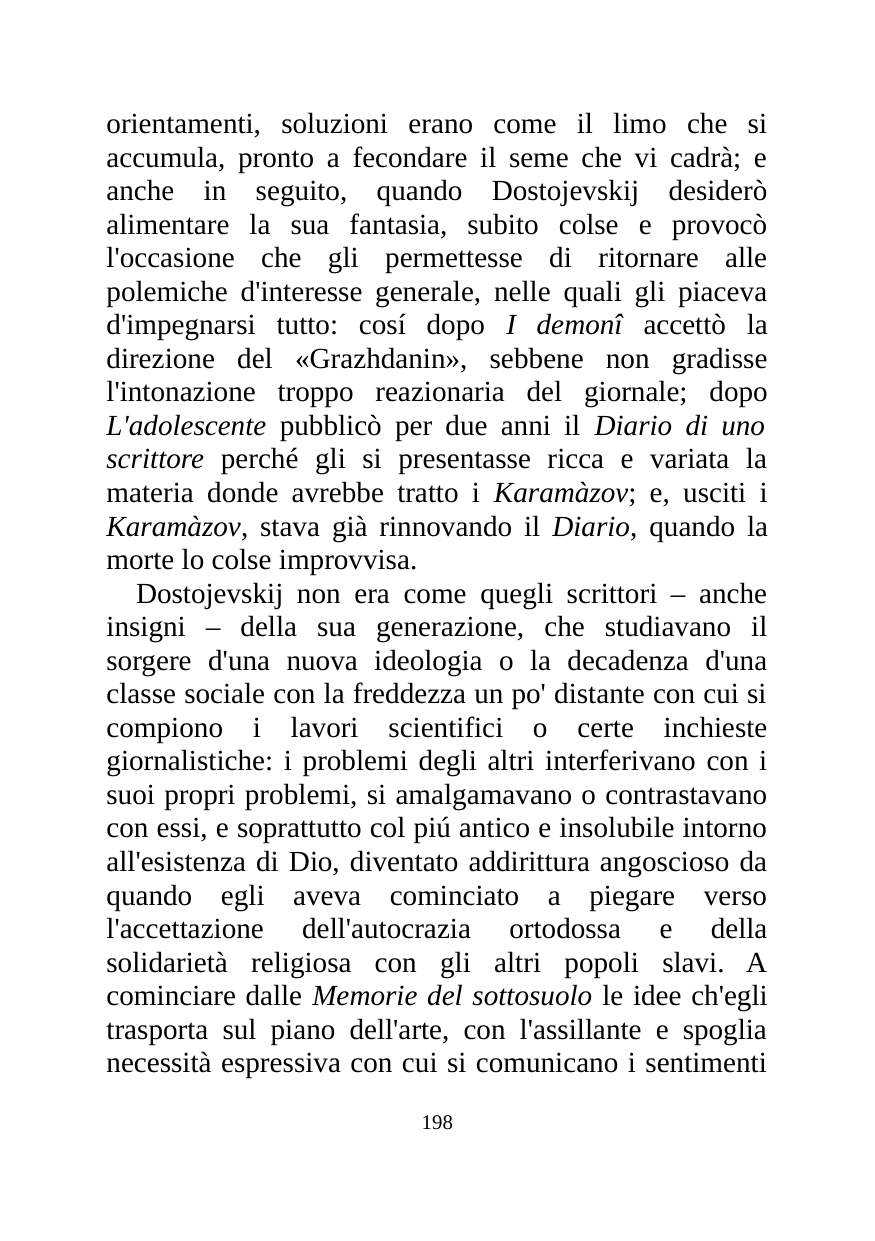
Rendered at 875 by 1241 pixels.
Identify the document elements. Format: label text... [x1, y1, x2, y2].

text Dostojevskij non era come quegli scrittori – anche insigni – della sua generazione, che studiavano il sorgere d'una nuova ideologia o la decadenza d'una classe sociale con la freddezza un po' distante con cui si compiono i lavori scientifici o certe inchieste giornalistiche: i problemi degli altri interferivano con i suoi propri problemi, si amalgamavano o contrastavano con essi, e soprattutto col piú antico e insolubile intorno all'esistenza di Dio, diventato addirittura angoscioso da quando egli aveva cominciato a piegare verso l'accettazione dell'autocrazia ortodossa e della solidarietà religiosa con gli altri popoli slavi. A cominciare dalle Memorie del sottosuolo le idee ch'egli trasporta sul piano dell'arte, con l'assillante e spoglia necessità espressiva con cui si comunicano i sentimenti [106, 576, 768, 1079]
text orientamenti, soluzioni erano come il limo che si accumula, pronto a fecondare il seme che vi cadrà; e anche in seguito, quando Dostojevskij desiderò alimentare la sua fantasia, subito colse e provocò l'occasione che gli permettesse di ritornare alle polemiche d'interesse generale, nelle quali gli piaceva d'impegnarsi tutto: cosí dopo I demonî accettò la direzione del «Grazhdanin», sebbene non gradisse l'intonazione troppo reazionaria del giornale; dopo L'adolescente pubblicò per due anni il Diario di uno scrittore perché gli si presentasse ricca e variata la materia donde avrebbe tratto i Karamàzov; e, usciti i Karamàzov, stava già rinnovando il Diario, quando la morte lo colse improvvisa. [106, 106, 768, 576]
